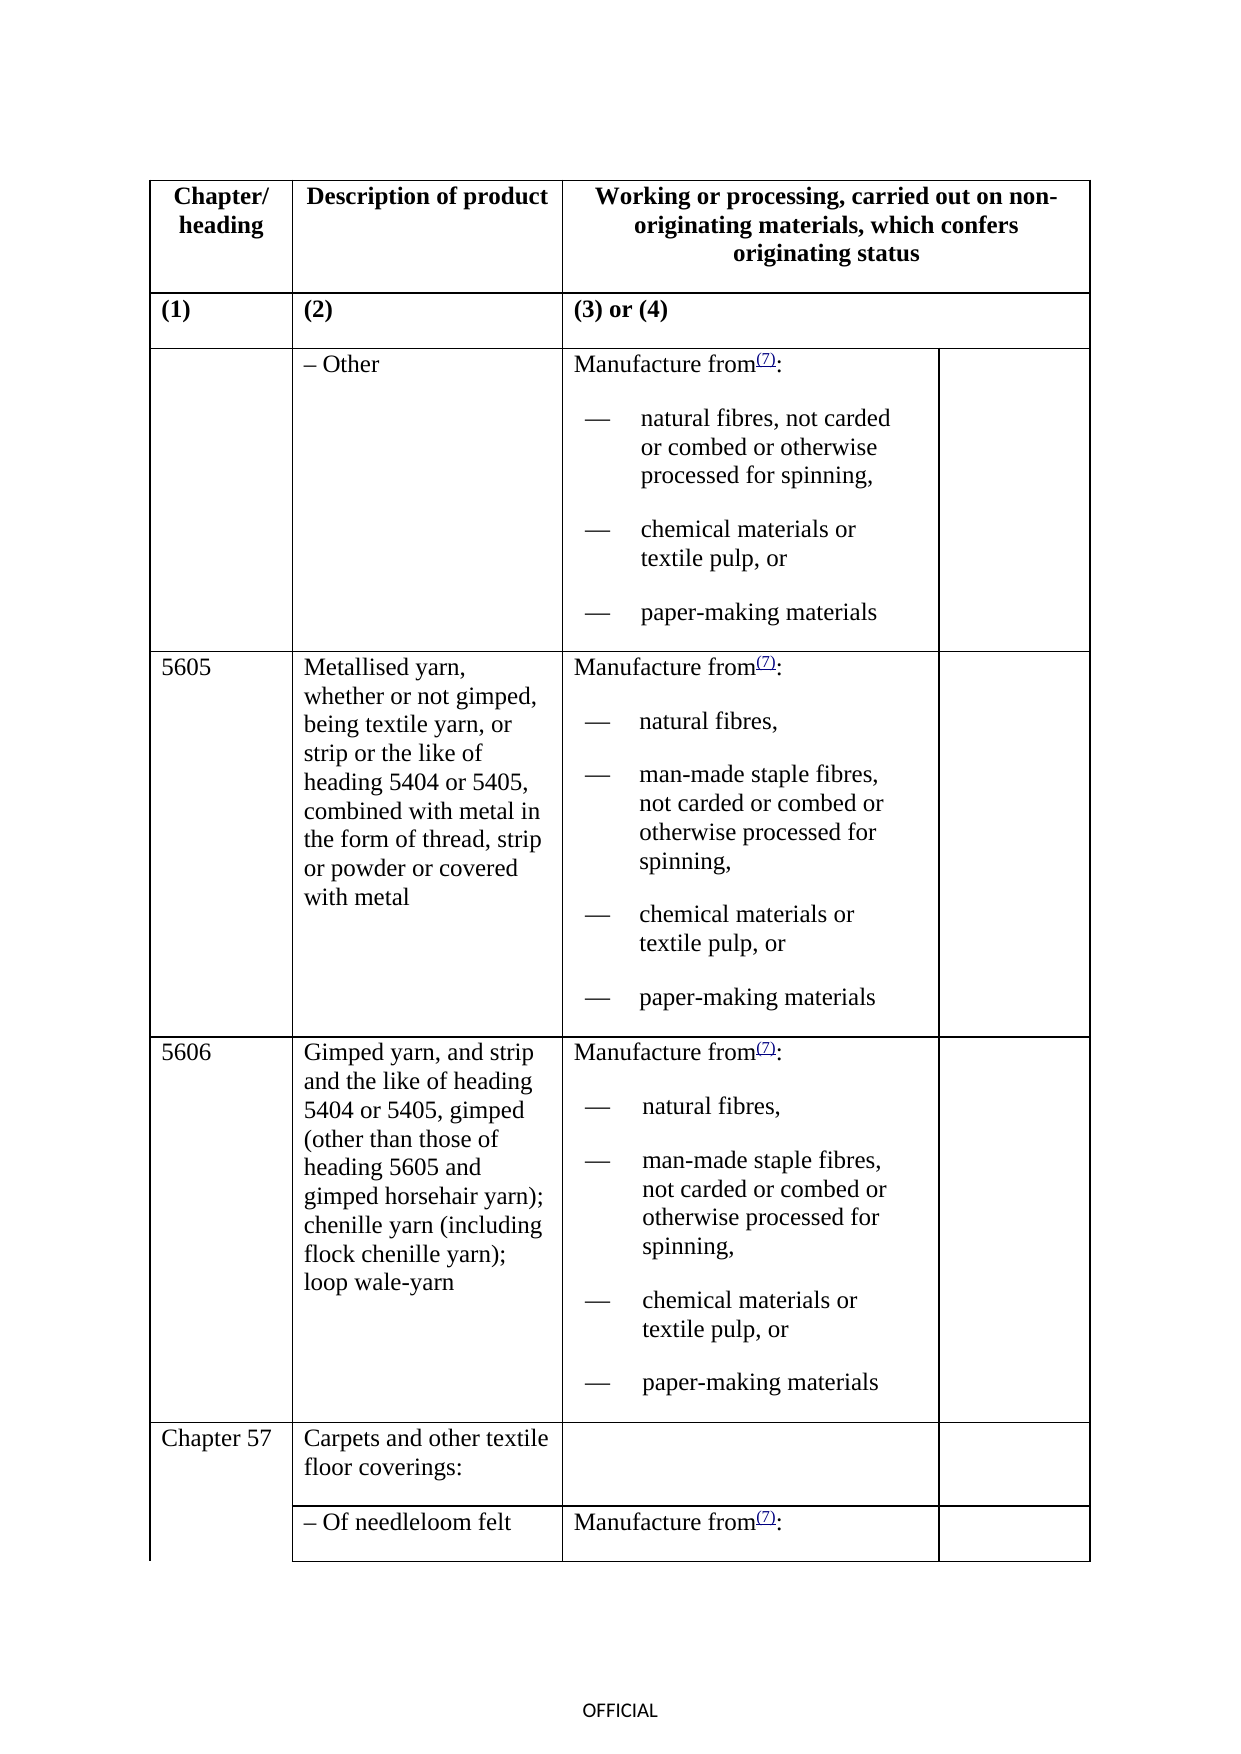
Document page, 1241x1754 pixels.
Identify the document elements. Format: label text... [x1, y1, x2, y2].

table_cell paper-making materials [628, 982, 928, 1036]
table_cell chemical materials or textile pulp, or [628, 900, 928, 982]
table_cell — [574, 514, 629, 597]
table_cell Manufacture from(7): [563, 349, 938, 651]
table_header Chapter/ heading [151, 181, 292, 292]
table_cell 5606 [151, 1038, 292, 1421]
table_cell — [574, 982, 628, 1036]
table_cell — [574, 597, 629, 650]
table_cell [940, 349, 1089, 651]
table_cell chemical materials or textile pulp, or [631, 1285, 928, 1367]
table_cell 5605 [151, 652, 292, 1036]
table_header — [574, 1091, 631, 1145]
table_header Working or processing, carried out on non-originating materials, which confers originating status [563, 181, 1089, 292]
table_header Description of product [293, 181, 562, 292]
table_header natural fibres, [628, 706, 928, 759]
table_cell Metallised yarn, whether or not gimped, being textile yarn, or strip or the like of heading 5404 or 5405, combined with metal in the form of thread, strip or powder or covered with metal [293, 652, 562, 1036]
table_cell (1) [151, 294, 292, 348]
table_cell paper-making materials [629, 597, 928, 650]
table_cell [940, 1507, 1089, 1561]
table_cell [563, 1423, 938, 1505]
table_header — [574, 706, 628, 759]
table_cell Manufacture from(7): [563, 652, 938, 1036]
table_header natural fibres, not carded or combed or otherwise processed for spinning, [629, 403, 928, 514]
table_cell — [574, 1368, 631, 1421]
table_cell — [574, 1145, 631, 1285]
table_cell chemical materials or textile pulp, or [629, 514, 928, 597]
table_cell [940, 652, 1089, 1036]
table_cell [151, 1505, 292, 1561]
table_cell (3) or (4) [563, 294, 1089, 348]
table_header natural fibres, [631, 1091, 928, 1145]
table_cell [940, 1038, 1089, 1421]
table_cell Chapter 57 [151, 1423, 292, 1505]
table_cell Manufacture from(7): [563, 1507, 938, 1561]
table_cell man-made staple fibres, not carded or combed or otherwise processed for spinning, [628, 760, 928, 899]
table_cell — [574, 760, 628, 899]
table_cell Carpets and other textile floor coverings: [293, 1423, 562, 1505]
table_cell Gimped yarn, and strip and the like of heading 5404 or 5405, gimped (other than those of heading 5605 and gimped horsehair yarn); chenille yarn (including flock chenille yarn); loop wale-yarn [293, 1038, 562, 1421]
table_cell (2) [293, 294, 562, 348]
table_cell [151, 349, 292, 651]
table_cell [940, 1423, 1089, 1505]
table_header — [574, 403, 629, 514]
table_cell – Other [293, 349, 562, 651]
table_cell man-made staple fibres, not carded or combed or otherwise processed for spinning, [631, 1145, 928, 1285]
table_cell Manufacture from(7): [563, 1038, 938, 1421]
table_cell paper-making materials [631, 1368, 928, 1421]
table_cell — [574, 900, 628, 982]
table_cell — [574, 1285, 631, 1367]
table_cell – Of needleloom felt [293, 1507, 562, 1561]
